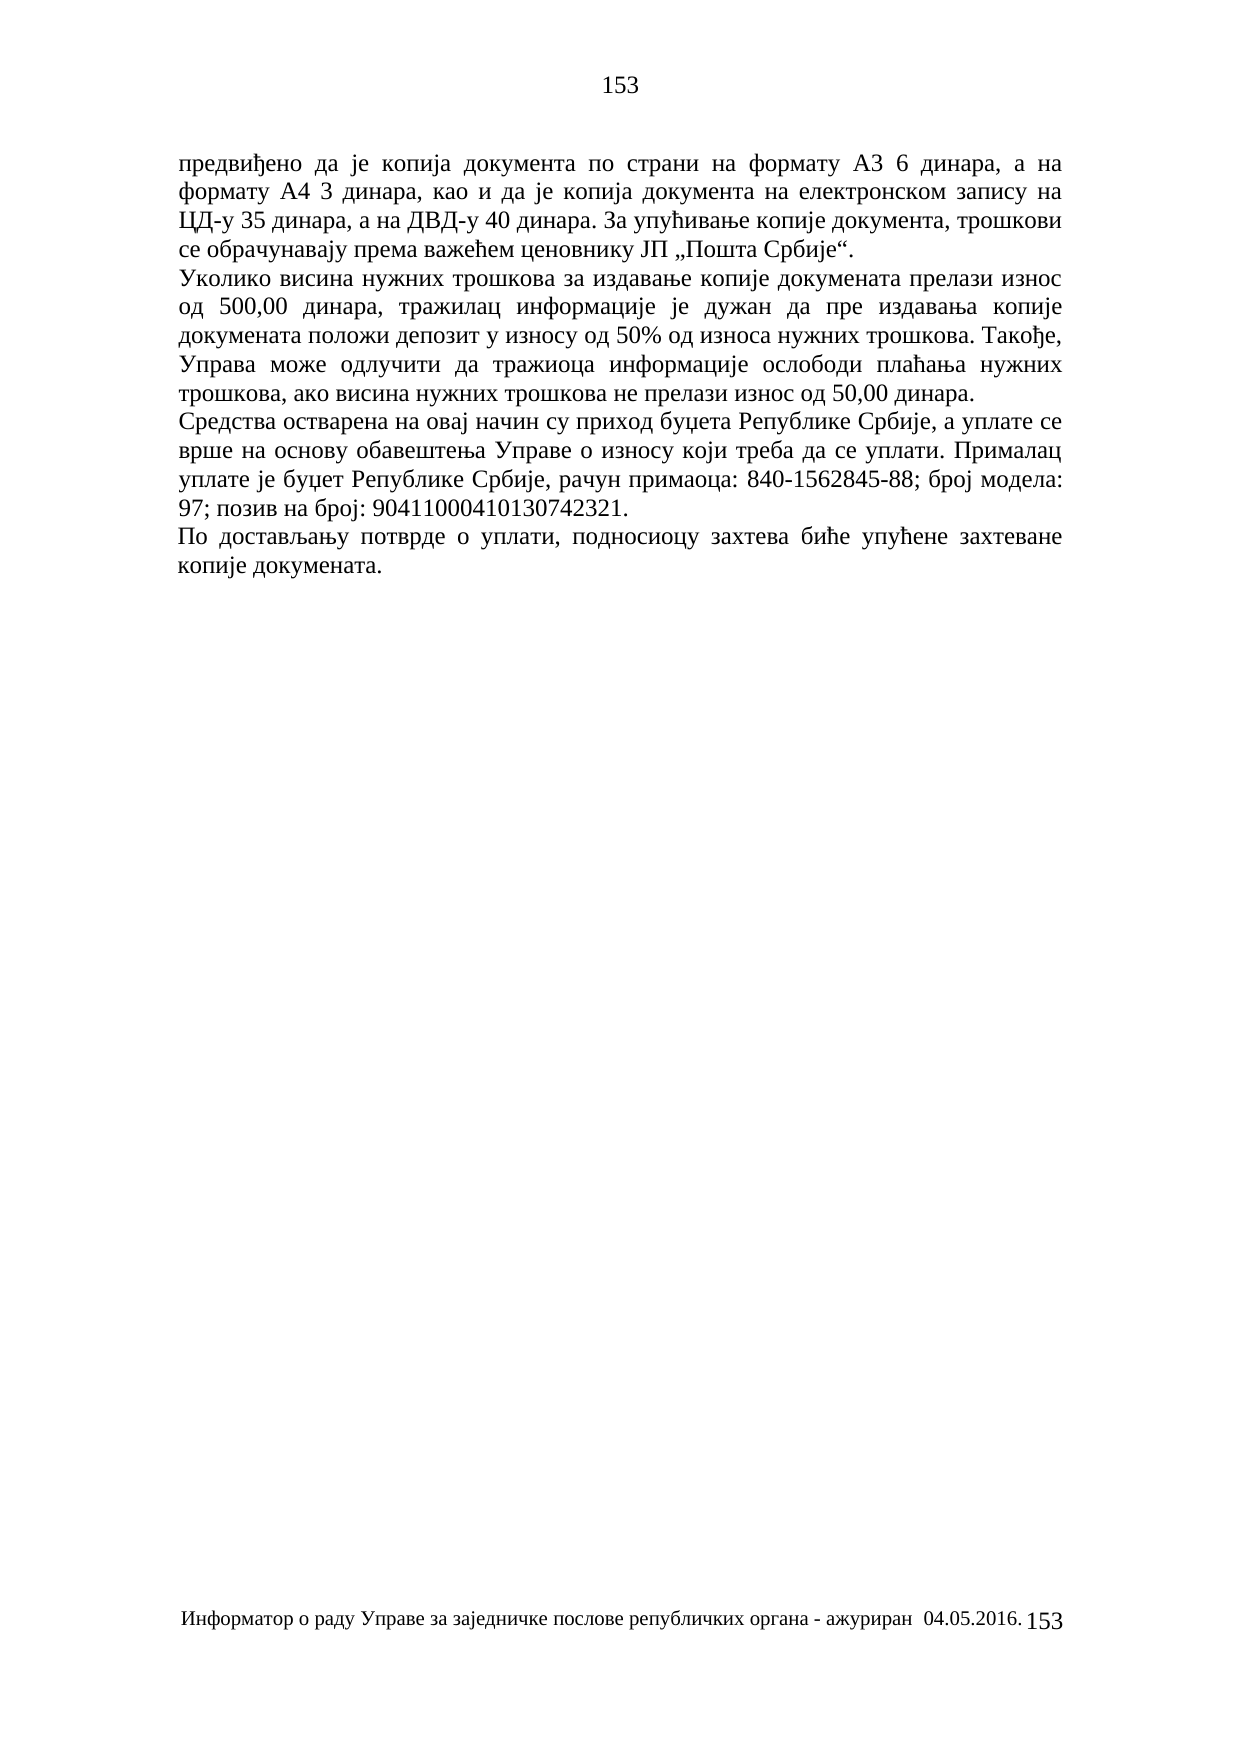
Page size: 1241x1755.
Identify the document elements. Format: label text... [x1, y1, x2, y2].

text Уколико висина нужних трошкова за издавање копије докумената прелази износ од 500,00 динара, тражилац информације је дужан да пре издавања копије докумената положи депозит у износу од 50% од износа нужних трошкова. Такође, Управа може одлучити да тражиоца информације ослободи плаћања нужних трошкова, ако висина нужних трошкова не прелази износ од 50,00 динара. [178, 263, 1063, 406]
text предвиђено да је копија документа по страни на формату А3 6 динара, а на формату А4 3 динара, као и да је копија документа на електронском запису на ЦД-у 35 динара, а на ДВД-у 40 динара. За упућивање копије документа, трошкови се обрачунавају према важећем ценовнику ЈП „Пошта Србије“. [178, 148, 1063, 263]
text По достављању потврде о уплати, подносиоцу захтева биће упућене захтеване копије докумената. [177, 521, 1063, 579]
text Средства остварена на овај начин су приход буџета Републике Србије, а уплате се врше на основу обавештења Управе о износу који треба да се уплати. Прималац уплате је буџет Републике Србије, рачун примаоца: 840-1562845-88; број модела: 97; позив на број: 90411000410130742321. [178, 406, 1063, 521]
